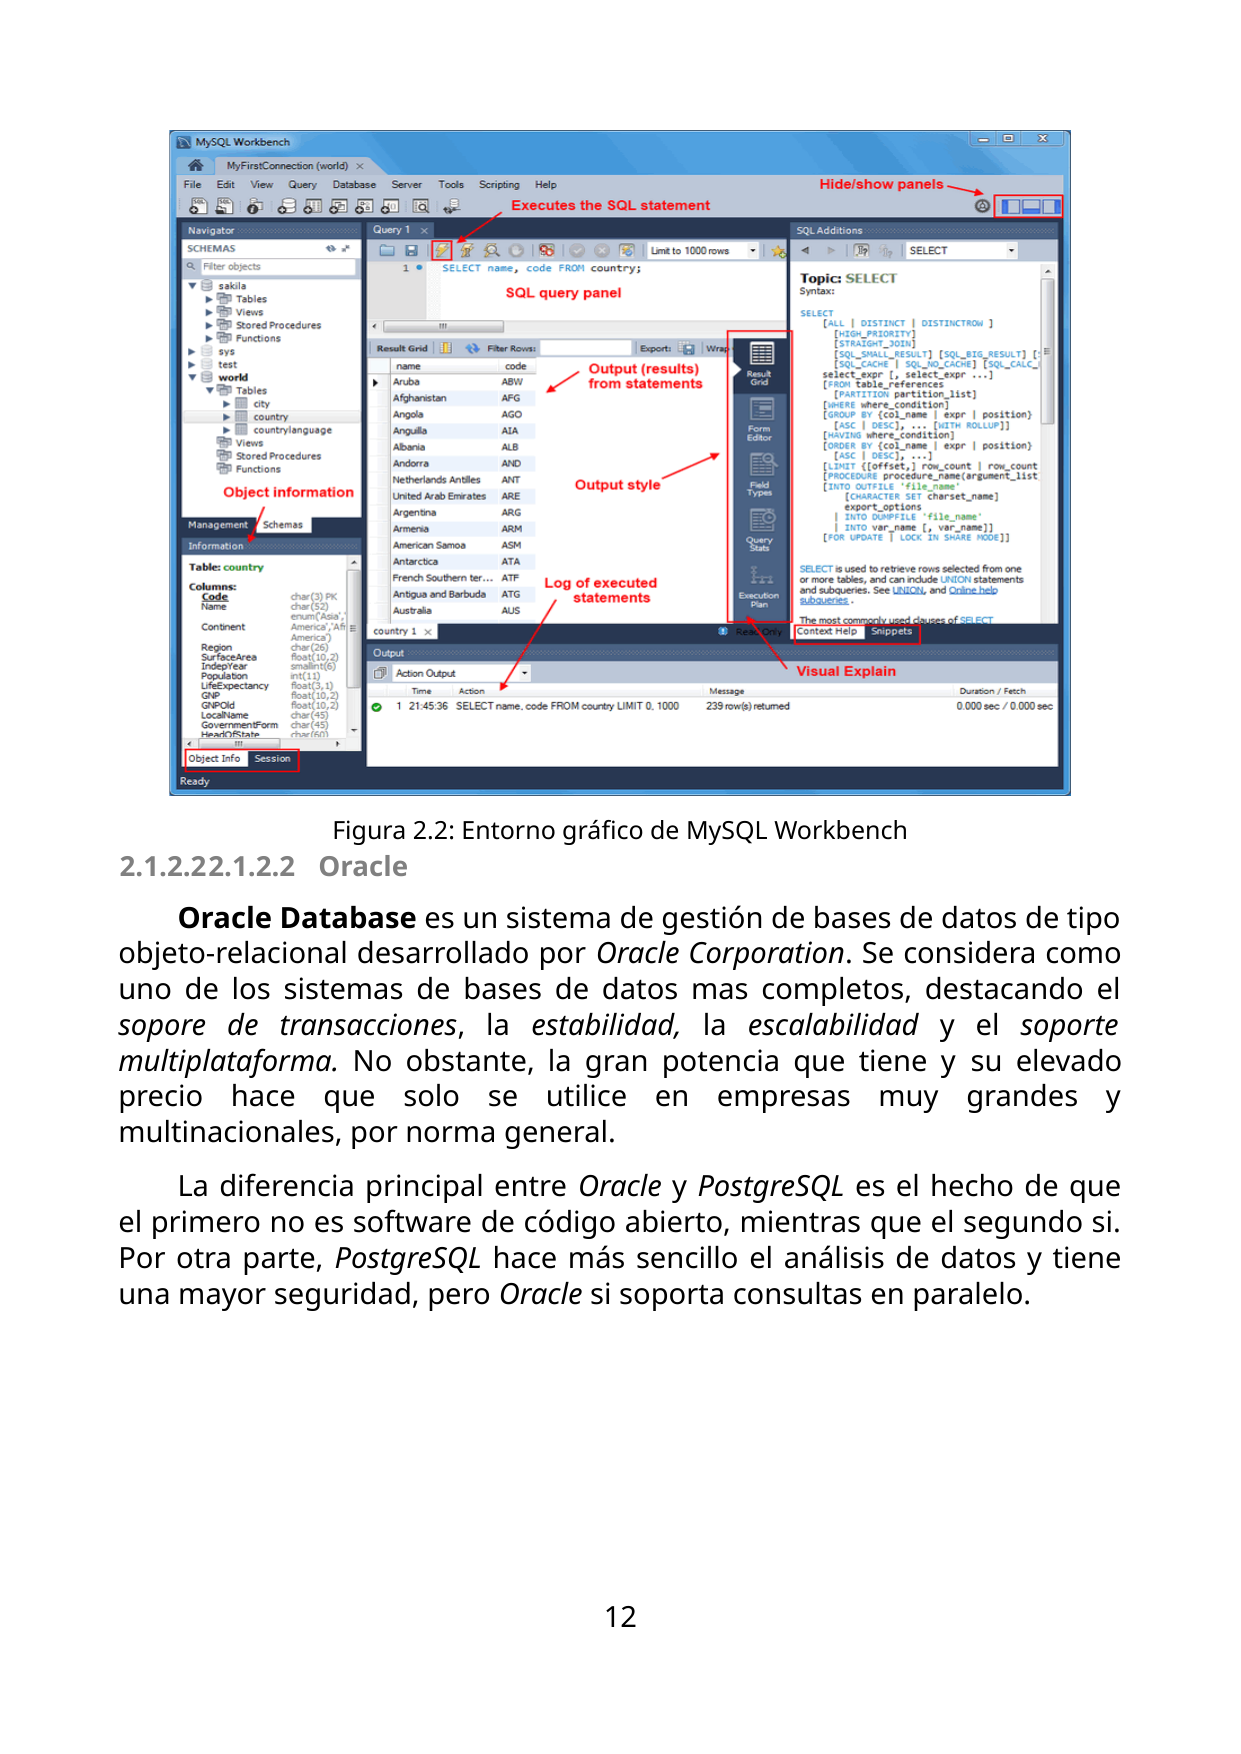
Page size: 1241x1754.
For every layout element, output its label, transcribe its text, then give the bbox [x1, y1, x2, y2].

text Oracle Database es un sistema de gestión de bases de datos de tipo objeto-relacional desarrollado por Oracle Corporation. Se considera como uno de los sistemas de bases de datos mas completos, destacando el sopore de transacciones, la estabilidad, la escalabilidad y el soporte multiplataforma. No obstante, la gran potencia que tiene y su elevado precio hace que solo se utilice en empresas muy grandes y multinacionales, por norma general. [118, 897, 1122, 1151]
subtitle Oracle [119, 814, 1122, 885]
text La diferencia principal entre Oracle y PostgreSQL es el hecho de que el primero no es software de código abierto, mientras que el segundo si. Por otra parte, PostgreSQL hace más sencillo el análisis de datos y tiene una mayor seguridad, pero Oracle si soporta consultas en paralelo. [118, 1166, 1122, 1313]
text Figura 2.2: Entorno gráfico de MySQL Workbench [169, 796, 1071, 847]
picture [169, 130, 1071, 796]
